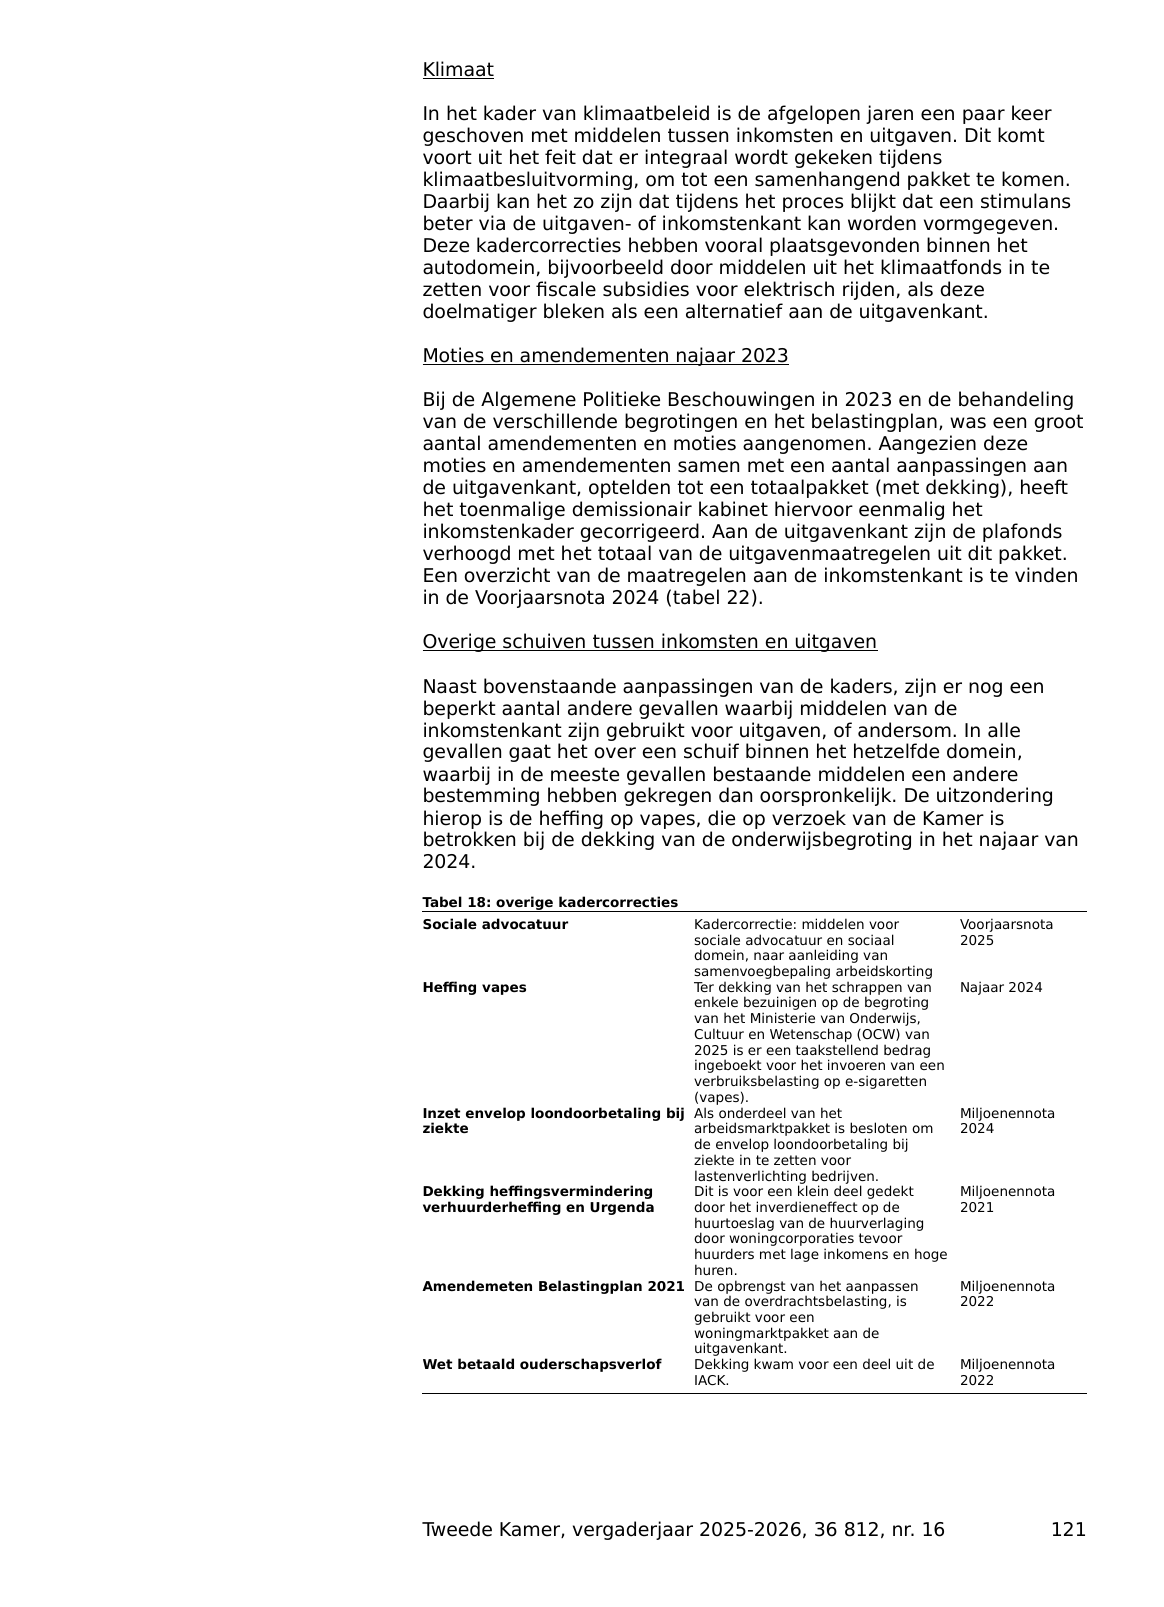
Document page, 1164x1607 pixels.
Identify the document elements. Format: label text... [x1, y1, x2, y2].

table_cell Inzet envelop loondoorbetaling bĳ ziekte [422, 1105, 688, 1184]
subtitle Klimaat [422, 59, 1087, 81]
table_cell Heffing vapes [422, 980, 688, 1105]
table_cell Amendemeten Belastingplan 2021 [422, 1279, 688, 1357]
table_cell Voorjaarsnota 2025 [954, 912, 1087, 979]
table_cell Dekking kwam voor een deel uit de IACK. [688, 1357, 954, 1393]
table_header Tabel 18: overige kadercorrecties [422, 895, 1087, 911]
table_cell Miljoenennota 2022 [954, 1357, 1087, 1393]
text In het kader van klimaatbeleid is de afgelopen jaren een paar keer geschoven met middelen tussen inkomsten en uitgaven. Dit komt voort uit het feit dat er integraal wordt gekeken tijdens klimaatbesluitvorming, om tot een samenhangend pakket te komen. Daarbij kan het zo zijn dat tijdens het proces blijkt dat een stimulans beter via de uitgaven- of inkomstenkant kan worden vormgegeven. Deze kadercorrecties hebben vooral plaatsgevonden binnen het autodomein, bijvoorbeeld door middelen uit het klimaatfonds in te zetten voor fiscale subsidies voor elektrisch rijden, als deze doelmatiger bleken als een alternatief aan de uitgavenkant. [422, 103, 1087, 323]
table_cell Dit is voor een klein deel gedekt door het inverdieneffect op de huurtoeslag van de huurverlaging door woningcorporaties tevoor huurders met lage inkomens en hoge huren. [688, 1184, 954, 1278]
table_cell Dekking heffingsvermindering verhuurderheffing en Urgenda [422, 1184, 688, 1278]
table_cell Miljoenennota 2024 [954, 1105, 1087, 1184]
text Bĳ de Algemene Politieke Beschouwingen in 2023 en de behandeling van de verschillende begrotingen en het belastingplan, was een groot aantal amendementen en moties aangenomen. Aangezien deze moties en amendementen samen met een aantal aanpassingen aan de uitgavenkant, optelden tot een totaalpakket (met dekking), heeft het toenmalige demissionair kabinet hiervoor eenmalig het inkomstenkader gecorrigeerd. Aan de uitgavenkant zijn de plafonds verhoogd met het totaal van de uitgavenmaatregelen uit dit pakket. Een overzicht van de maatregelen aan de inkomstenkant is te vinden in de Voorjaarsnota 2024 (tabel 22). [422, 389, 1087, 609]
table_cell Sociale advocatuur [422, 912, 688, 979]
table_cell Miljoenennota 2021 [954, 1184, 1087, 1278]
table_cell Als onderdeel van het arbeidsmarktpakket is besloten om de envelop loondoorbetaling bĳ ziekte in te zetten voor lastenverlichting bedrĳven. [688, 1105, 954, 1184]
table_cell Najaar 2024 [954, 980, 1087, 1105]
subtitle Moties en amendementen najaar 2023 [422, 345, 1087, 367]
table_cell Ter dekking van het schrappen van enkele bezuinigen op de begroting van het Ministerie van Onderwijs, Cultuur en Wetenschap (OCW) van 2025 is er een taakstellend bedrag ingeboekt voor het invoeren van een verbruiksbelasting op e-sigaretten (vapes). [688, 980, 954, 1105]
subtitle Overige schuiven tussen inkomsten en uitgaven [422, 631, 1087, 653]
table_cell De opbrengst van het aanpassen van de overdrachtsbelasting, is gebruikt voor een woningmarktpakket aan de uitgavenkant. [688, 1279, 954, 1357]
table_cell Miljoenennota 2022 [954, 1279, 1087, 1357]
table_cell Wet betaald ouderschapsverlof [422, 1357, 688, 1393]
text Naast bovenstaande aanpassingen van de kaders, zijn er nog een beperkt aantal andere gevallen waarbij middelen van de inkomstenkant zijn gebruikt voor uitgaven, of andersom. In alle gevallen gaat het over een schuif binnen het hetzelfde domein, waarbij in de meeste gevallen bestaande middelen een andere bestemming hebben gekregen dan oorspronkelijk. De uitzondering hierop is de heffing op vapes, die op verzoek van de Kamer is betrokken bij de dekking van de onderwijsbegroting in het najaar van 2024. [422, 676, 1087, 873]
table_cell Kadercorrectie: middelen voor sociale advocatuur en sociaal domein, naar aanleiding van samenvoegbepaling arbeidskorting [688, 912, 954, 979]
